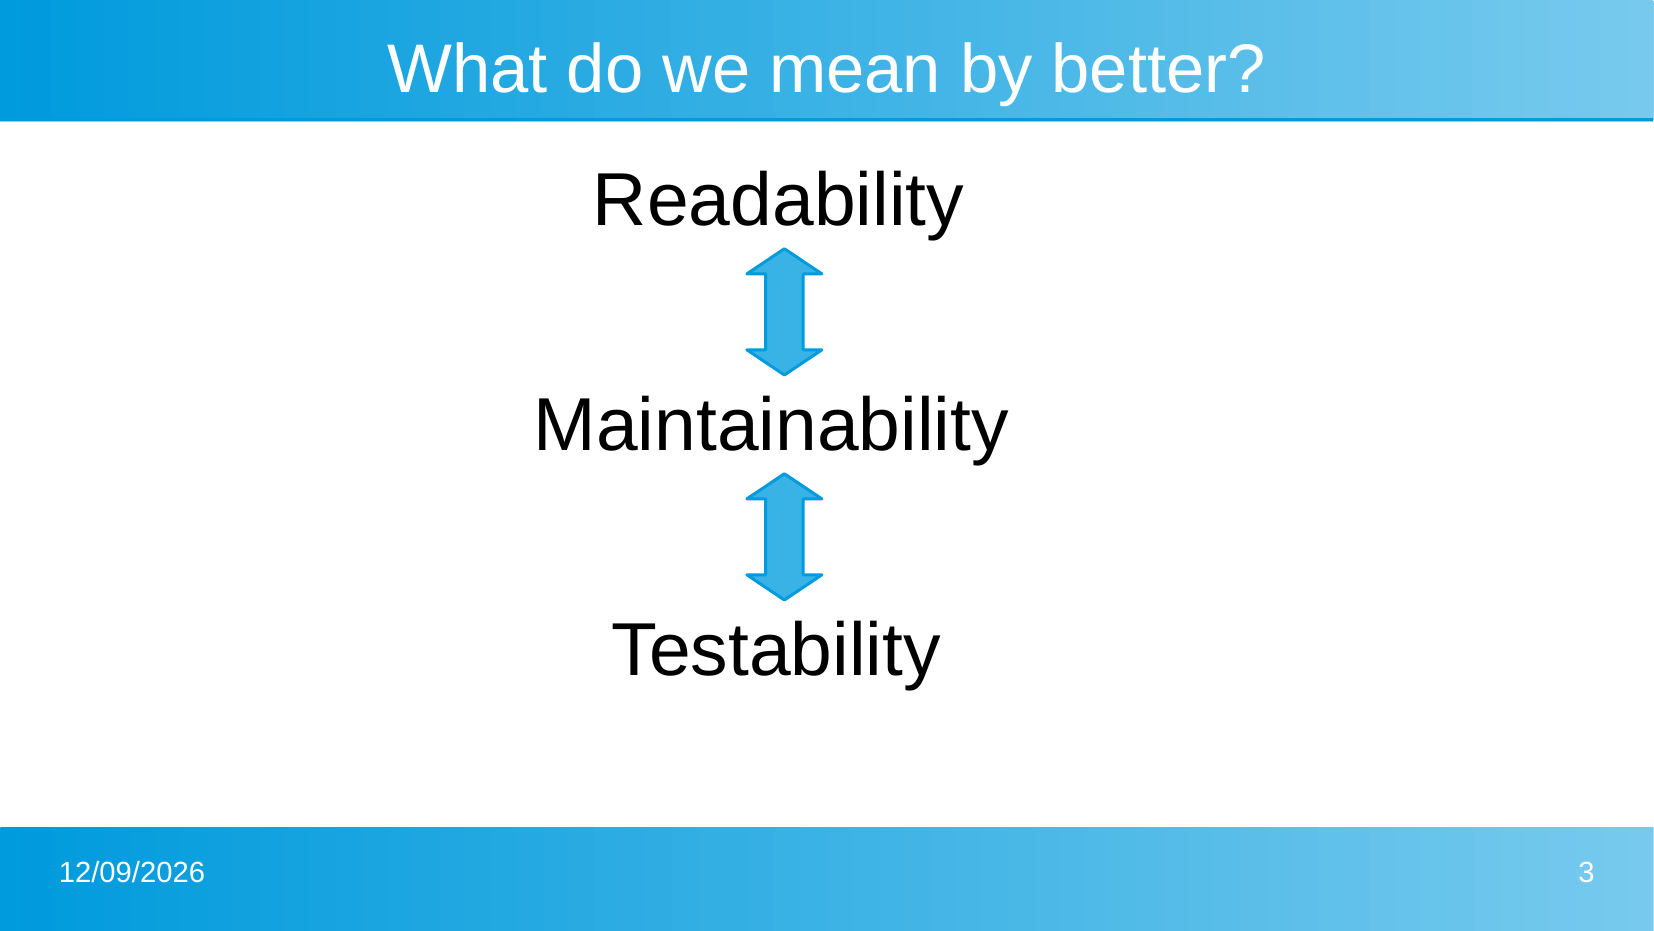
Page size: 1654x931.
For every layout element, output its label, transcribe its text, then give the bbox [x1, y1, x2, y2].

text_box Testability [596, 600, 972, 699]
title What do we mean by better? [59, 29, 1595, 108]
text_box Readability [578, 150, 991, 249]
text_box [746, 473, 822, 601]
text_box [746, 248, 822, 376]
text_box Maintainability [518, 375, 1051, 474]
